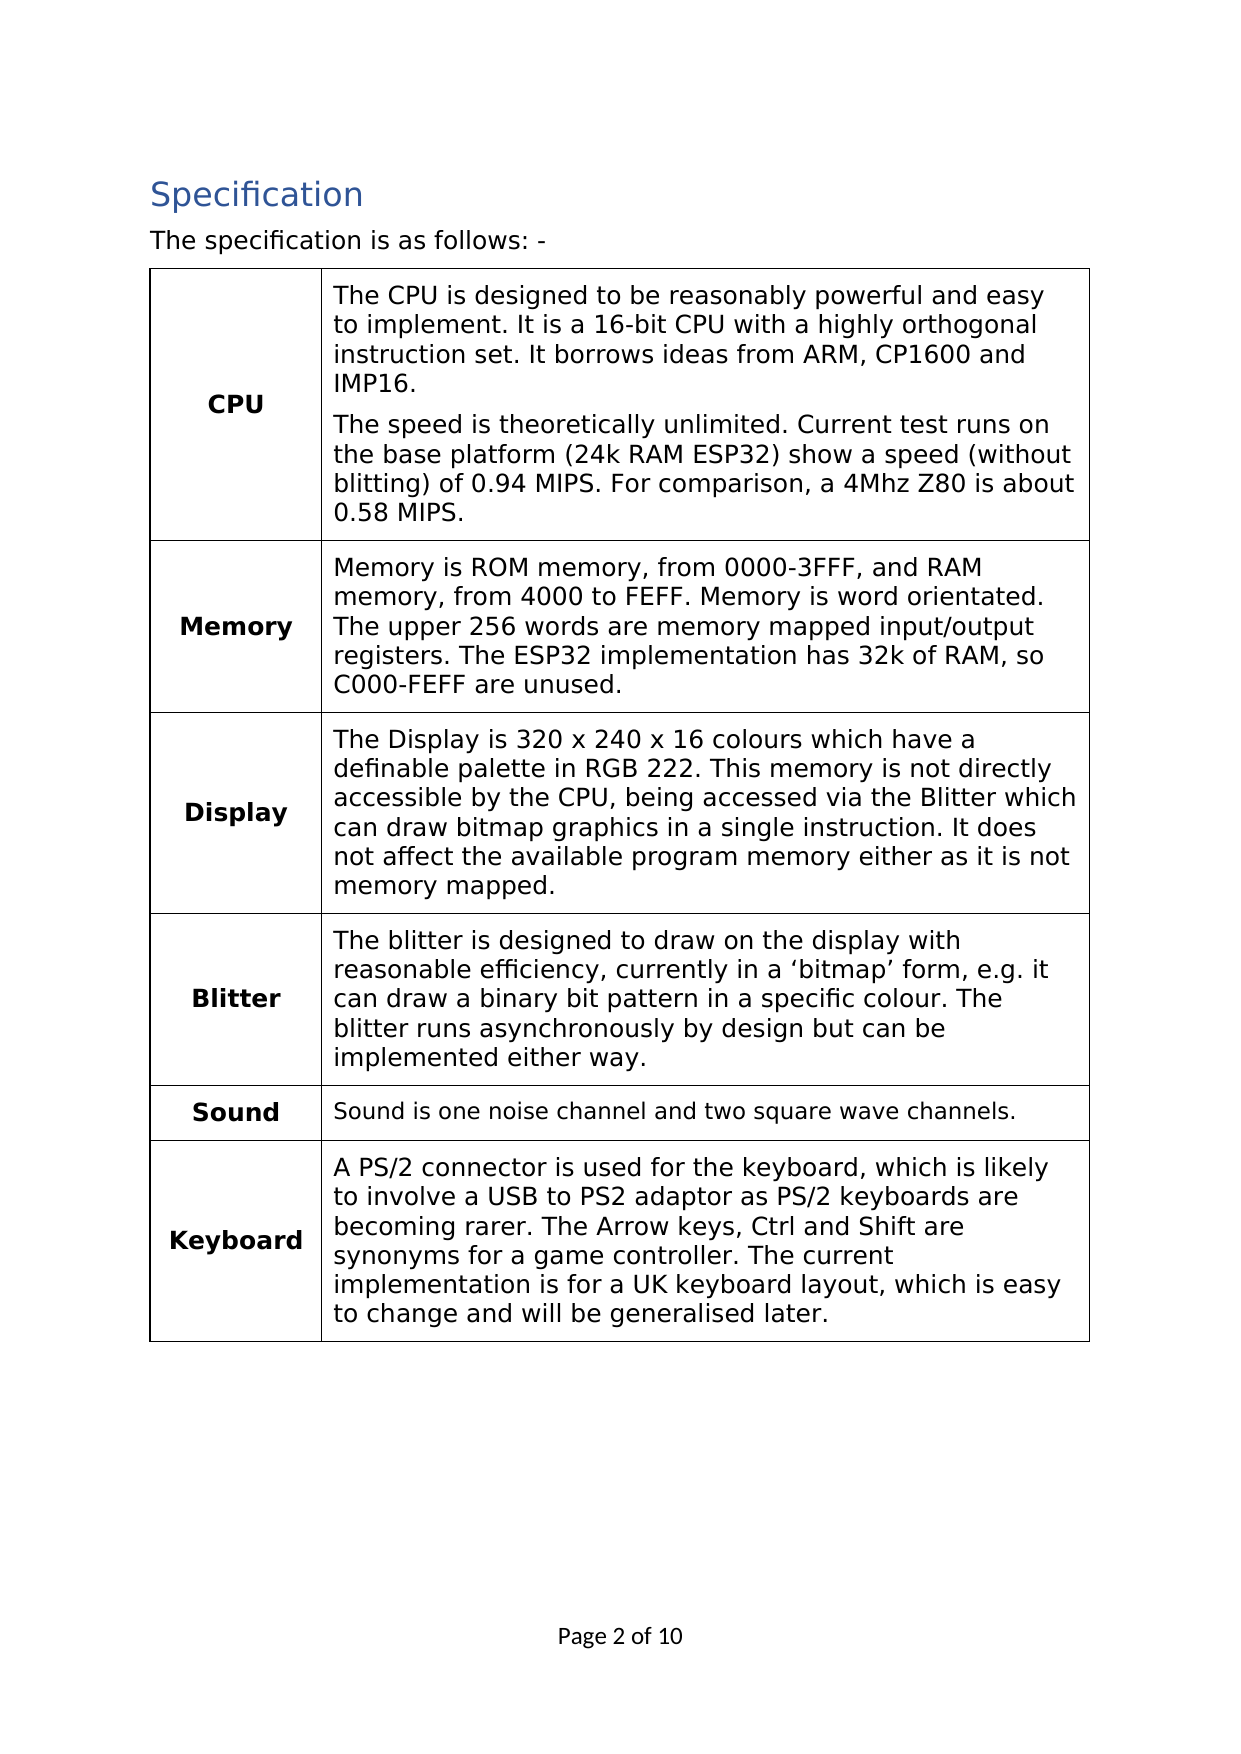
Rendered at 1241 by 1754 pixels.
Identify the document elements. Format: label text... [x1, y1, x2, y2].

table_header The CPU is designed to be reasonably powerful and easy to implement. It is a 16-bit CPU with a highly orthogonal instruction set. It borrows ideas from ARM, CP1600 and IMP16. The speed is theoretically unlimited. Current test runs on the base platform (24k RAM ESP32) show a speed (without blitting) of 0.94 MIPS. For comparison, a 4Mhz Z80 is about 0.58 MIPS. [322, 269, 1089, 540]
text The specification is as follows: - [150, 226, 1090, 256]
table_cell The blitter is designed to draw on the display with reasonable efficiency, currently in a ‘bitmap’ form, e.g. it can draw a binary bit pattern in a specific colour. The blitter runs asynchronously by design but can be implemented either way. [322, 914, 1089, 1085]
table_cell A PS/2 connector is used for the keyboard, which is likely to involve a USB to PS2 adaptor as PS/2 keyboards are becoming rarer. The Arrow keys, Ctrl and Shift are synonyms for a game controller. The current implementation is for a UK keyboard layout, which is easy to change and will be generalised later. [322, 1141, 1089, 1341]
subtitle Specification [150, 175, 1090, 214]
table_header CPU [151, 269, 321, 540]
table_cell The Display is 320 x 240 x 16 colours which have a definable palette in RGB 222. This memory is not directly accessible by the CPU, being accessed via the Blitter which can draw bitmap graphics in a single instruction. It does not affect the available program memory either as it is not memory mapped. [322, 713, 1089, 913]
table_cell Blitter [151, 914, 321, 1085]
table_cell Memory is ROM memory, from 0000-3FFF, and RAM memory, from 4000 to FEFF. Memory is word orientated. The upper 256 words are memory mapped input/output registers. The ESP32 implementation has 32k of RAM, so C000-FEFF are unused. [322, 541, 1089, 712]
table_cell Memory [151, 541, 321, 712]
table_cell Sound [151, 1086, 321, 1140]
table_cell Display [151, 713, 321, 913]
table_cell Sound is one noise channel and two square wave channels. [322, 1086, 1089, 1140]
table_cell Keyboard [151, 1141, 321, 1341]
